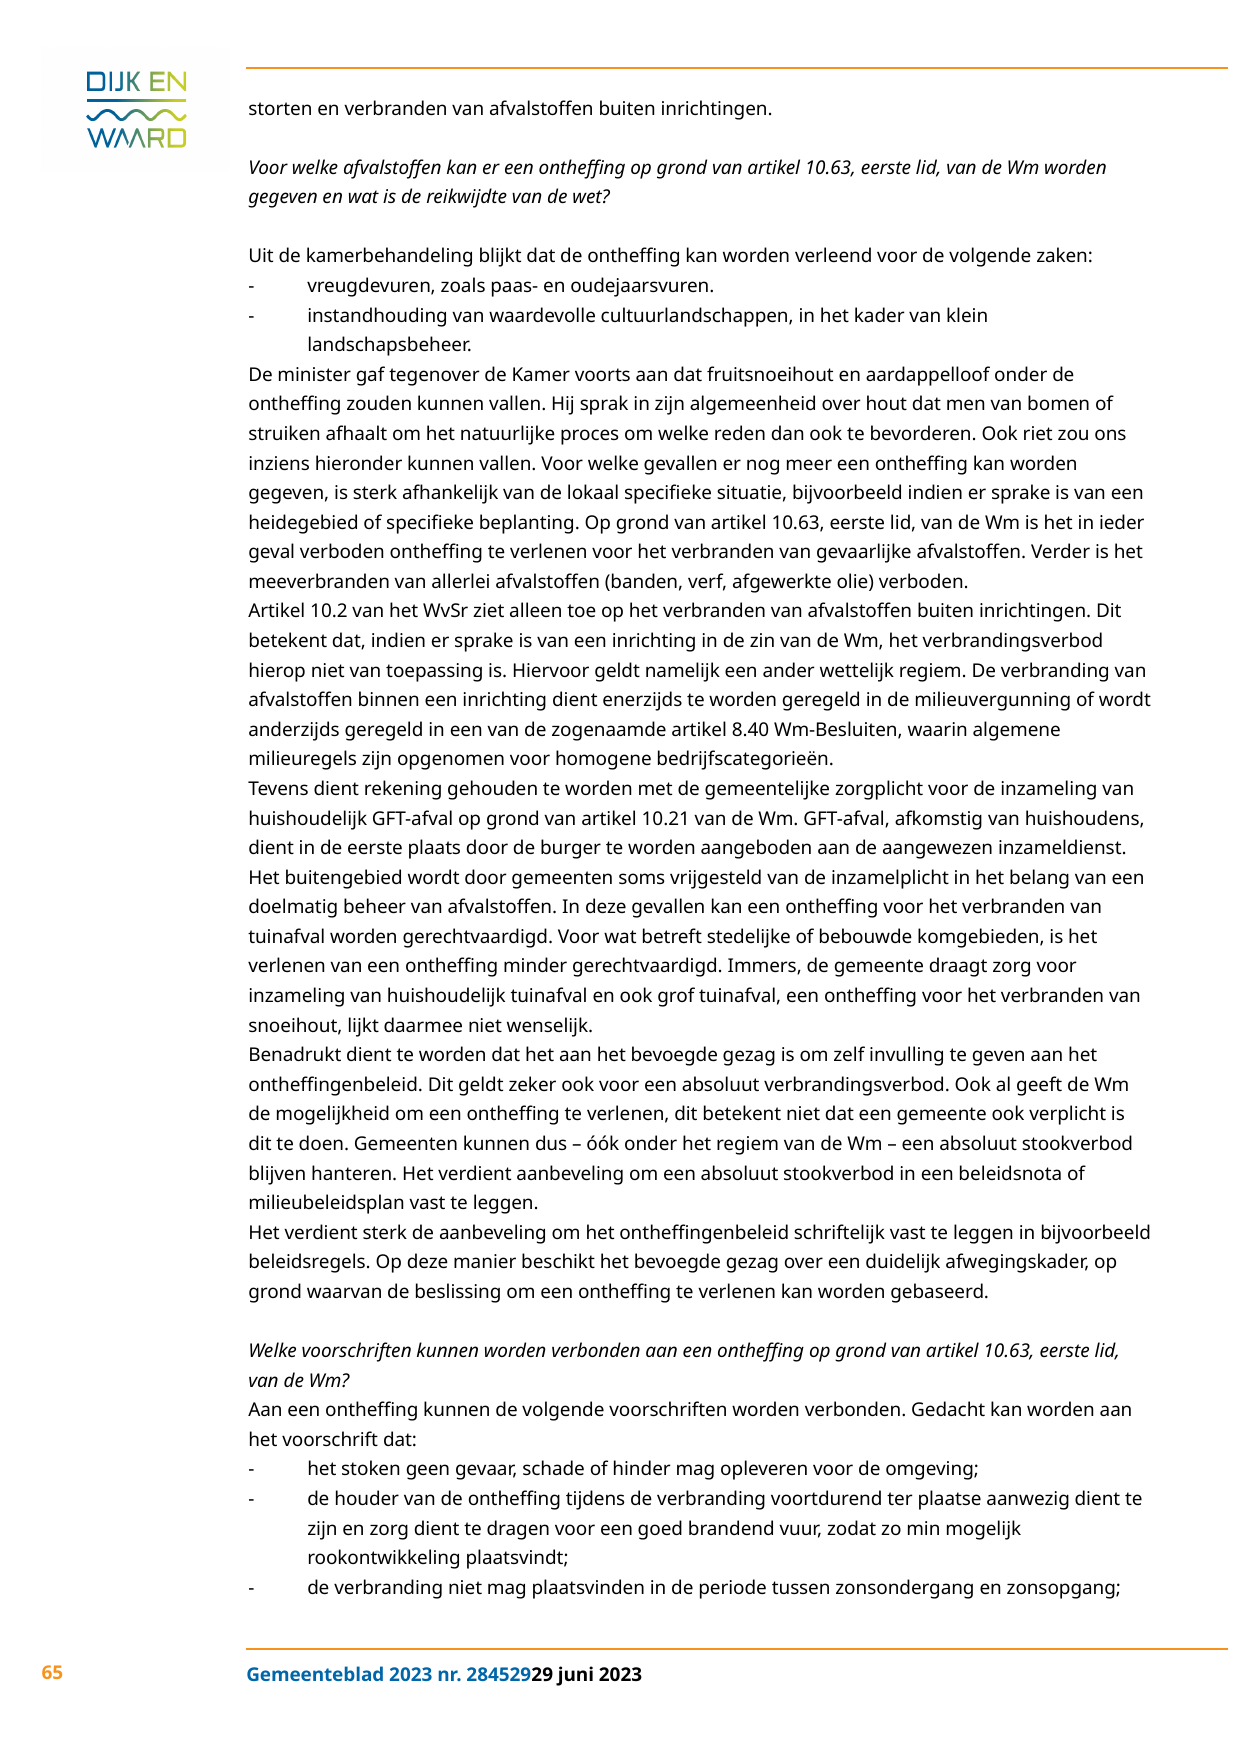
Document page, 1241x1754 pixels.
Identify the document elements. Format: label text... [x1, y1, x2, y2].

list vreugdevuren, zoals paas- en oudejaarsvuren. [248, 272, 1152, 298]
text storten en verbranden van afvalstoffen buiten inrichtingen. [248, 95, 1152, 121]
list instandhouding van waardevolle cultuurlandschappen, in het kader van klein landschapsbeheer. [248, 302, 1152, 357]
list de verbranding niet mag plaatsvinden in de periode tussen zonsondergang en zonsopgang; [248, 1574, 1152, 1600]
text Artikel 10.2 van het WvSr ziet alleen toe op het verbranden van afvalstoffen buiten inrichtingen. Dit betekent dat, indien er sprake is van een inrichting in de zin van de Wm, het verbrandingsverbod hierop niet van toepassing is. Hiervoor geldt namelijk een ander wettelijk regiem. De verbranding van afvalstoffen binnen een inrichting dient enerzijds te worden geregeld in de milieuvergunning of wordt anderzijds geregeld in een van de zogenaamde artikel 8.40 Wm-Besluiten, waarin algemene milieuregels zijn opgenomen voor homogene bedrijfscategorieën. [248, 598, 1152, 771]
picture [41, 47, 231, 172]
text Het verdient sterk de aanbeveling om het ontheffingenbeleid schriftelijk vast te leggen in bijvoorbeeld beleidsregels. Op deze manier beschikt het bevoegde gezag over een duidelijk afwegingskader, op grond waarvan de beslissing om een ontheffing te verlenen kan worden gebaseerd. [248, 1219, 1152, 1304]
text Voor welke afvalstoffen kan er een ontheffing op grond van artikel 10.63, eerste lid, van de Wm worden gegeven en wat is de reikwijdte van de wet? [248, 154, 1152, 209]
list de houder van de ontheffing tijdens de verbranding voortdurend ter plaatse aanwezig dient te zijn en zorg dient te dragen voor een goed brandend vuur, zodat zo min mogelijk rookontwikkeling plaatsvindt; [248, 1485, 1152, 1570]
text Uit de kamerbehandeling blijkt dat de ontheffing kan worden verleend voor de volgende zaken: [248, 243, 1152, 268]
text Benadrukt dient te worden dat het aan het bevoegde gezag is om zelf invulling te geven aan het ontheffingenbeleid. Dit geldt zeker ook voor een absoluut verbrandingsverbod. Ook al geeft de Wm de mogelijkheid om een ontheffing te verlenen, dit betekent niet dat een gemeente ook verplicht is dit te doen. Gemeenten kunnen dus – óók onder het regiem van de Wm – een absoluut stookverbod blijven hanteren. Het verdient aanbeveling om een absoluut stookverbod in een beleidsnota of milieubeleidsplan vast te leggen. [248, 1041, 1152, 1215]
text Welke voorschriften kunnen worden verbonden aan een ontheffing op grond van artikel 10.63, eerste lid, van de Wm? [248, 1337, 1152, 1393]
text De minister gaf tegenover de Kamer voorts aan dat fruitsnoeihout en aardappelloof onder de ontheffing zouden kunnen vallen. Hij sprak in zijn algemeenheid over hout dat men van bomen of struiken afhaalt om het natuurlijke proces om welke reden dan ook te bevorderen. Ook riet zou ons inziens hieronder kunnen vallen. Voor welke gevallen er nog meer een ontheffing kan worden gegeven, is sterk afhankelijk van de lokaal specifieke situatie, bijvoorbeeld indien er sprake is van een heidegebied of specifieke beplanting. Op grond van artikel 10.63, eerste lid, van de Wm is het in ieder geval verboden ontheffing te verlenen voor het verbranden van gevaarlijke afvalstoffen. Verder is het meeverbranden van allerlei afvalstoffen (banden, verf, afgewerkte olie) verboden. [248, 361, 1152, 594]
text Tevens dient rekening gehouden te worden met de gemeentelijke zorgplicht voor de inzameling van huishoudelijk GFT-afval op grond van artikel 10.21 van de Wm. GFT-afval, afkomstig van huishoudens, dient in de eerste plaats door de burger te worden aangeboden aan de aangewezen inzameldienst. Het buitengebied wordt door gemeenten soms vrijgesteld van de inzamelplicht in het belang van een doelmatig beheer van afvalstoffen. In deze gevallen kan een ontheffing voor het verbranden van tuinafval worden gerechtvaardigd. Voor wat betreft stedelijke of bebouwde komgebieden, is het verlenen van een ontheffing minder gerechtvaardigd. Immers, de gemeente draagt zorg voor inzameling van huishoudelijk tuinafval en ook grof tuinafval, een ontheffing voor het verbranden van snoeihout, lijkt daarmee niet wenselijk. [248, 775, 1152, 1038]
text Aan een ontheffing kunnen de volgende voorschriften worden verbonden. Gedacht kan worden aan het voorschrift dat: [248, 1396, 1152, 1452]
list het stoken geen gevaar, schade of hinder mag opleveren voor de omgeving; [248, 1456, 1152, 1481]
